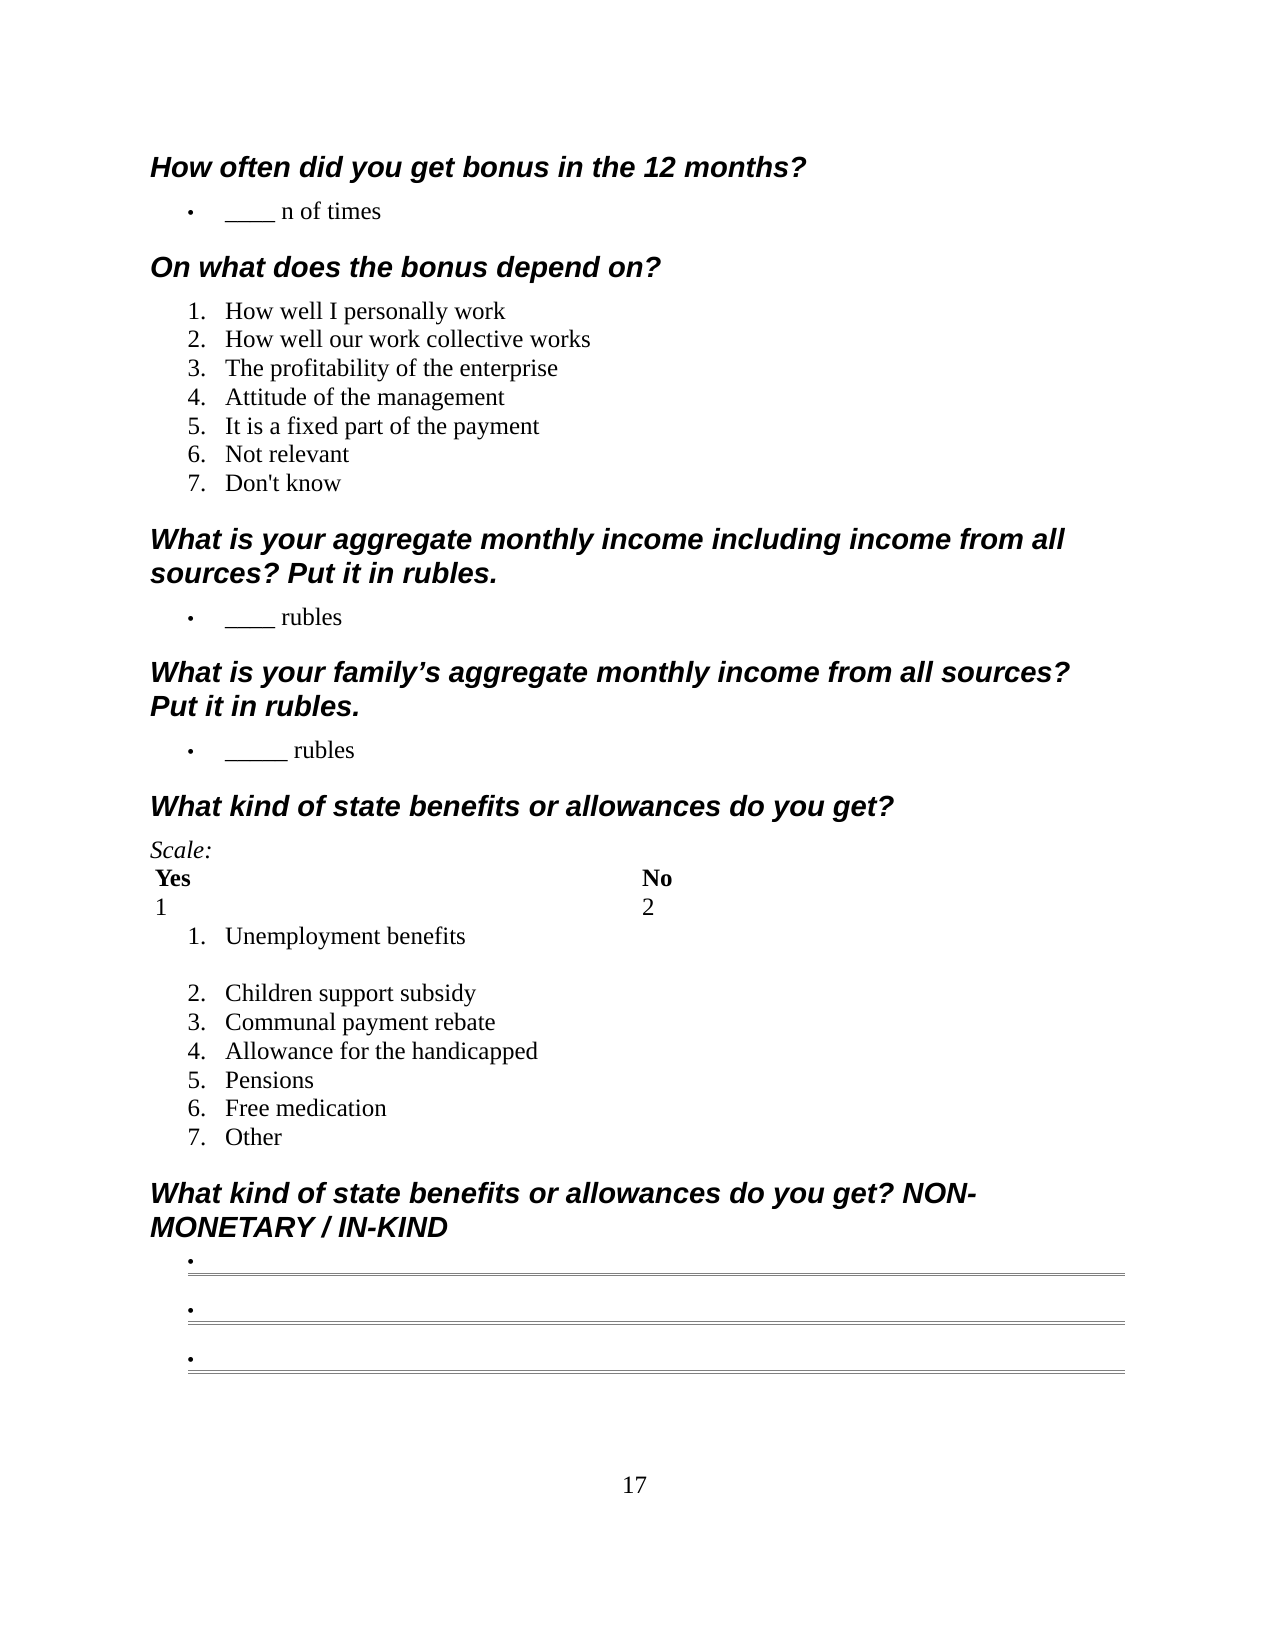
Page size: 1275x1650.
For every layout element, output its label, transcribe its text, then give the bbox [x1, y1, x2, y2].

list Unemployment benefits [187, 921, 1125, 978]
list Allowance for the handicapped [187, 1036, 1125, 1065]
list _____ rubles [187, 735, 1125, 764]
subtitle What is your aggregate monthly income including income from all sources? Put it in rubles. [150, 522, 1125, 589]
subtitle What kind of state benefits or allowances do you get? NON-MONETARY / IN-KIND [150, 1176, 1125, 1243]
list Free medication [187, 1093, 1125, 1122]
list The profitability of the enterprise [187, 353, 1125, 382]
list Children support subsidy [187, 978, 1125, 1007]
list It is a fixed part of the payment [187, 411, 1125, 439]
table_header Yes [150, 864, 637, 892]
table_cell 2 [638, 892, 1125, 921]
list Attitude of the management [187, 382, 1125, 411]
list Communal payment rebate [187, 1007, 1125, 1036]
list ____ rubles [187, 602, 1125, 630]
list Not relevant [187, 439, 1125, 468]
list Other [187, 1122, 1125, 1151]
table_cell 1 [150, 892, 637, 921]
subtitle How often did you get bonus in the 12 months? [150, 150, 1125, 183]
subtitle On what does the bonus depend on? [150, 250, 1125, 283]
table_header No [638, 864, 1125, 892]
list How well I personally work [187, 296, 1125, 324]
subtitle What is your family’s aggregate monthly income from all sources? Put it in rubles. [150, 655, 1125, 722]
list How well our work collective works [187, 324, 1125, 353]
list Don't know [187, 468, 1125, 497]
list Pensions [187, 1065, 1125, 1093]
text Scale: [150, 835, 1125, 863]
subtitle What kind of state benefits or allowances do you get? [150, 789, 1125, 822]
list ____ n of times [187, 196, 1125, 225]
